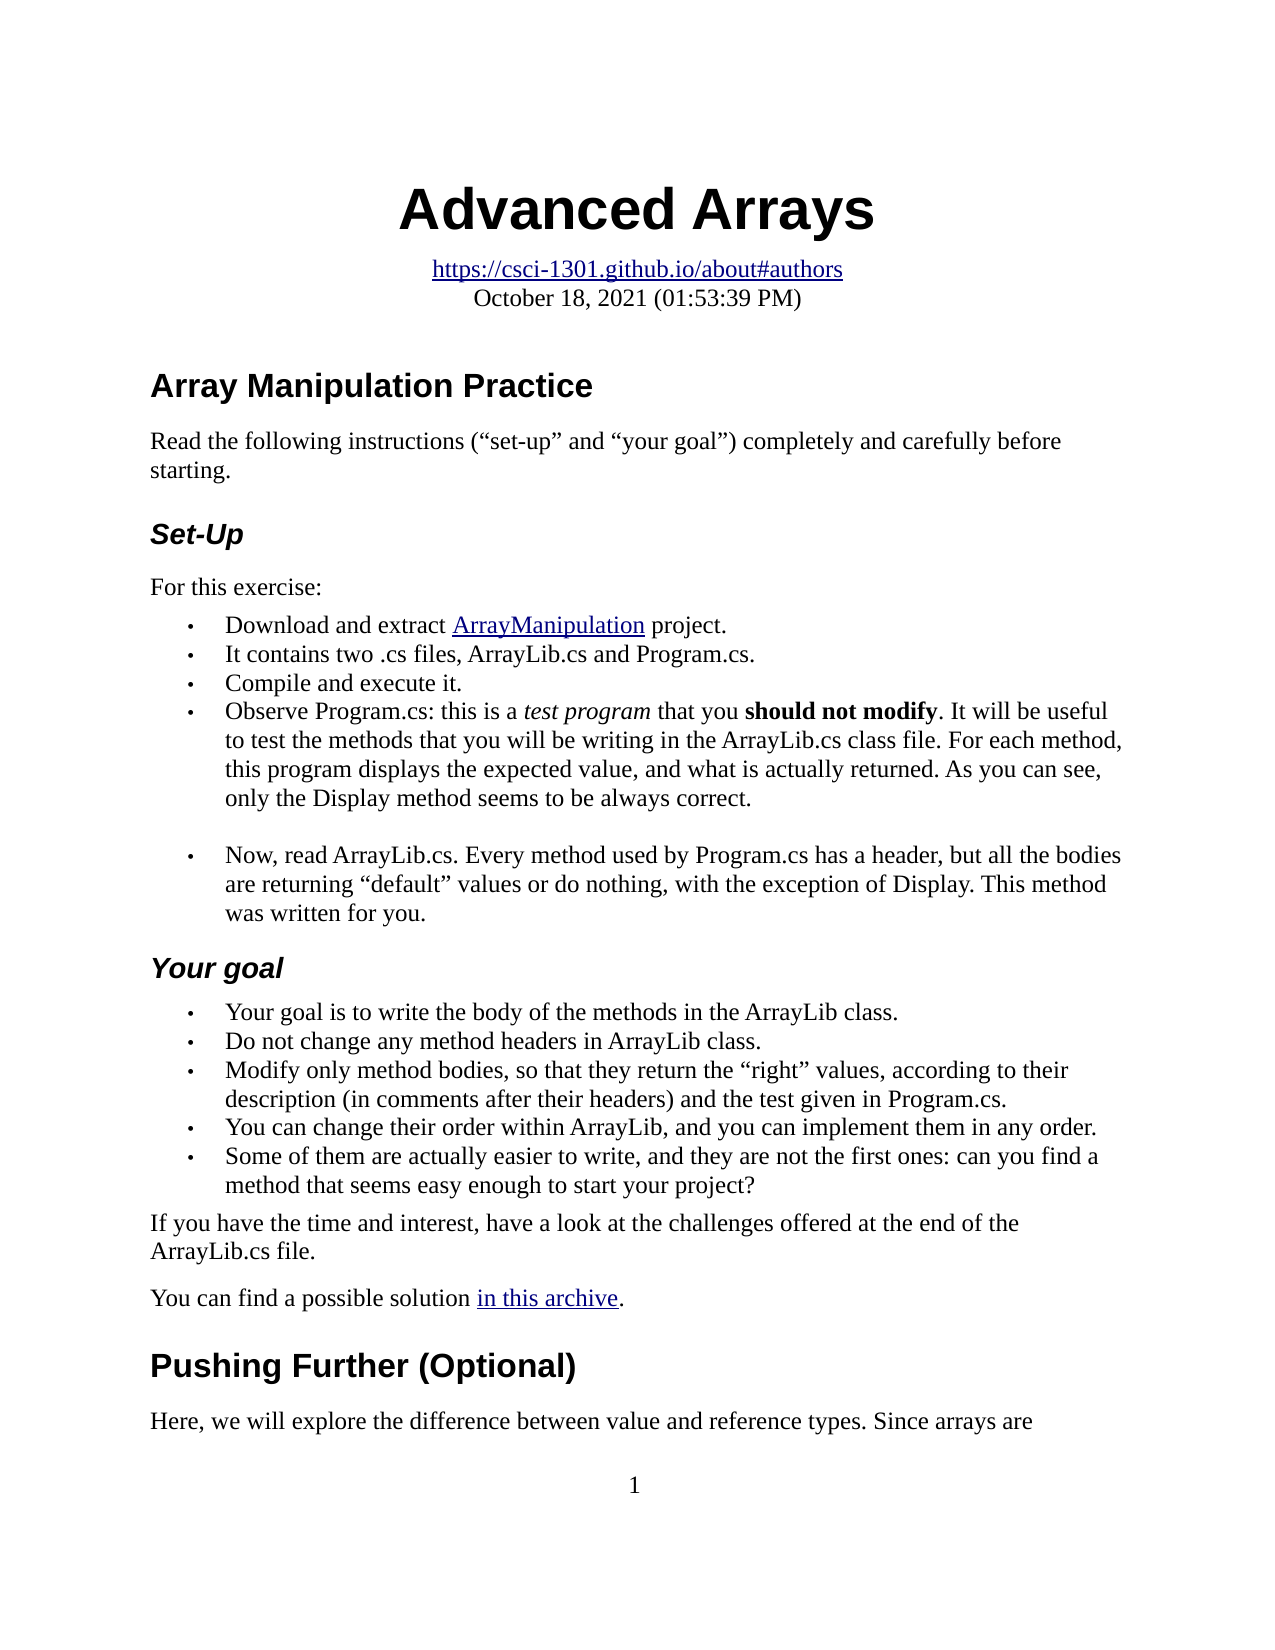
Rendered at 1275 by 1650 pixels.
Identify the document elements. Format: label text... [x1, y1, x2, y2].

text If you have the time and interest, have a look at the challenges offered at the end of the ArrayLib.cs file. [150, 1208, 1125, 1265]
list Some of them are actually easier to write, and they are not the first ones: can you find a method that seems easy enough to start your project? [187, 1141, 1125, 1199]
list Compile and execute it. [187, 668, 1125, 696]
text You can find a possible solution in this archive. [150, 1283, 1125, 1312]
subtitle Pushing Further (Optional) [150, 1346, 1125, 1384]
text Here, we will explore the difference between value and reference types. Since arrays are [150, 1406, 1125, 1434]
subtitle Array Manipulation Practice [150, 366, 1125, 404]
list It contains two .cs files, ArrayLib.cs and Program.cs. [187, 639, 1125, 668]
text https://csci-1301.github.io/about#authors [150, 254, 1125, 283]
list Now, read ArrayLib.cs. Every method used by Program.cs has a header, but all the bodies are returning “default” values or do nothing, with the exception of Display. This method was written for you. [187, 840, 1125, 926]
list Download and extract ArrayManipulation project. [187, 610, 1125, 639]
text Read the following instructions (“set-up” and “your goal”) completely and carefully before starting. [150, 426, 1125, 483]
list Observe Program.cs: this is a test program that you should not modify. It will be useful to test the methods that you will be writing in the ArrayLib.cs class file. For each method, this program displays the expected value, and what is actually returned. As you can see, only the Display method seems to be always correct. [187, 696, 1125, 840]
subtitle Your goal [150, 951, 1125, 985]
list Do not change any method headers in ArrayLib class. [187, 1026, 1125, 1055]
subtitle Set-Up [150, 517, 1125, 551]
list You can change their order within ArrayLib, and you can implement them in any order. [187, 1112, 1125, 1141]
text October 18, 2021 (01:53:39 PM) [150, 283, 1125, 312]
text For this exercise: [150, 572, 1125, 601]
list Modify only method bodies, so that they return the “right” values, according to their description (in comments after their headers) and the test given in Program.cs. [187, 1055, 1125, 1112]
title Advanced Arrays [150, 175, 1125, 242]
list Your goal is to write the body of the methods in the ArrayLib class. [187, 997, 1125, 1026]
